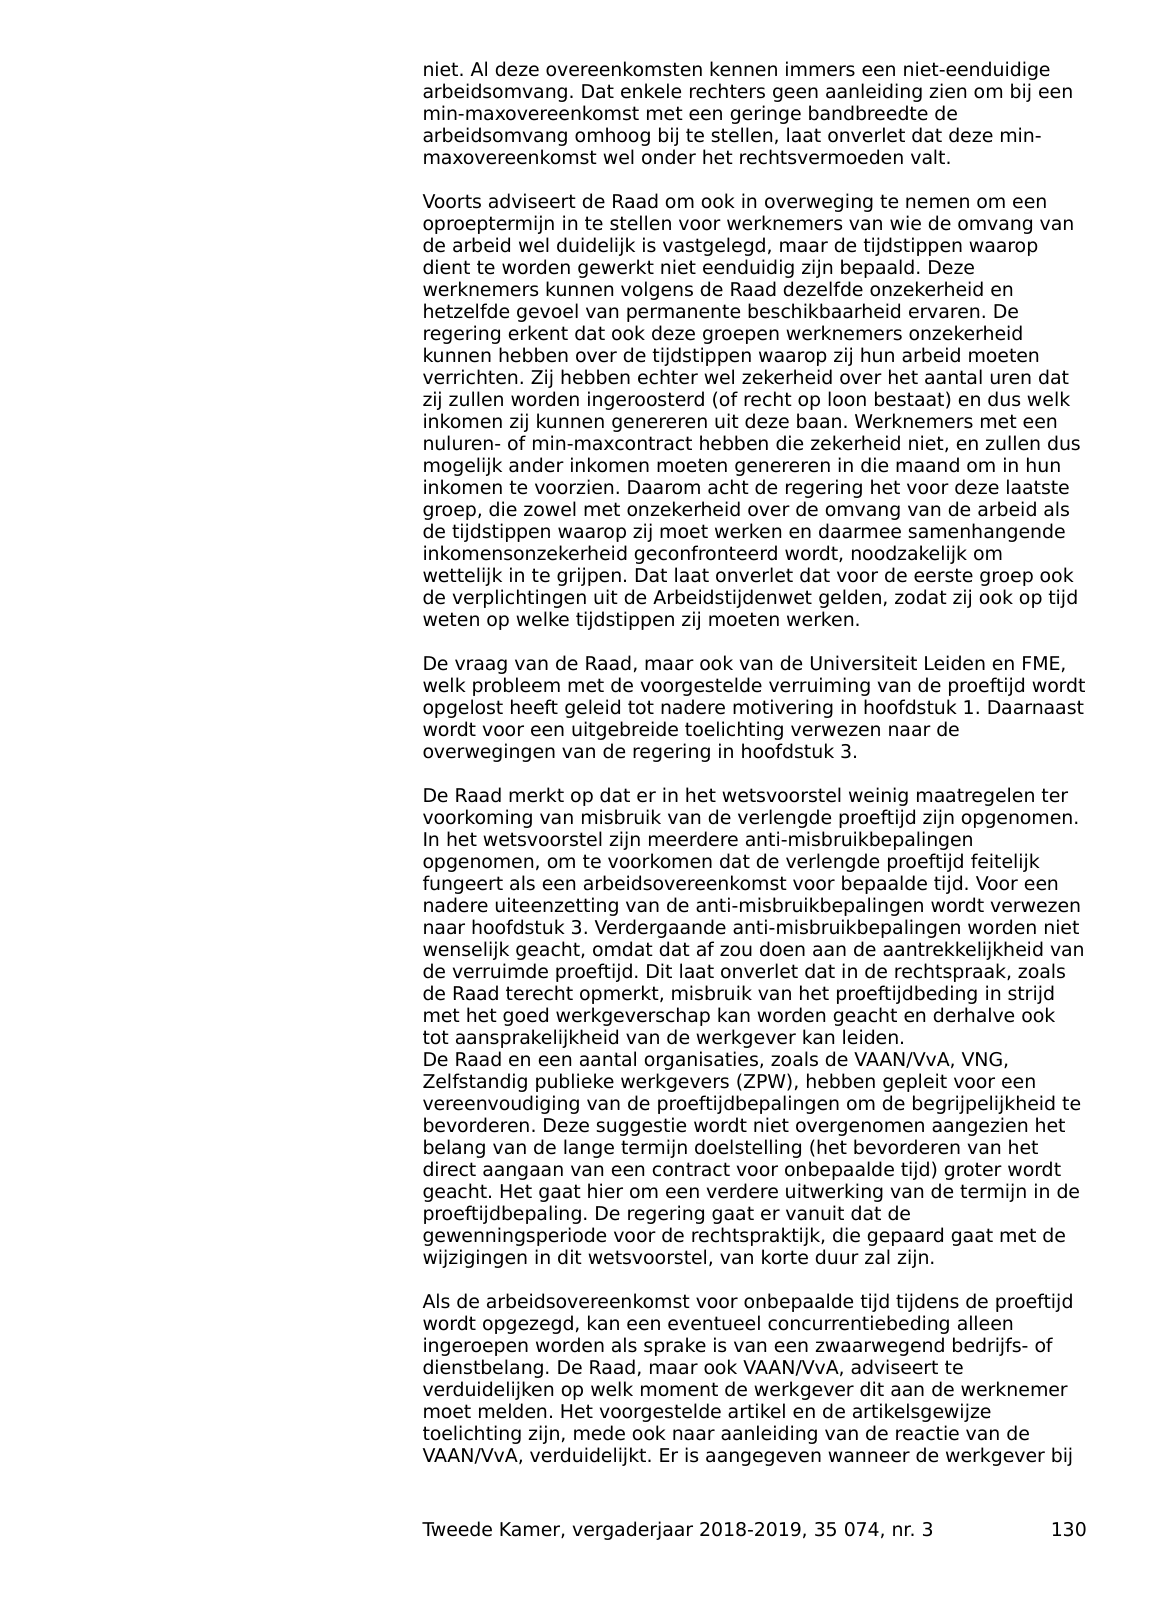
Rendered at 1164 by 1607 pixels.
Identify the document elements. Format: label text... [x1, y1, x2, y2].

text De vraag van de Raad, maar ook van de Universiteit Leiden en FME, welk probleem met de voorgestelde verruiming van de proeftijd wordt opgelost heeft geleid tot nadere motivering in hoofdstuk 1. Daarnaast wordt voor een uitgebreide toelichting verwezen naar de overwegingen van de regering in hoofdstuk 3. [422, 653, 1087, 763]
text Voorts adviseert de Raad om ook in overweging te nemen om een oproeptermijn in te stellen voor werknemers van wie de omvang van de arbeid wel duidelijk is vastgelegd, maar de tijdstippen waarop dient te worden gewerkt niet eenduidig zijn bepaald. Deze werknemers kunnen volgens de Raad dezelfde onzekerheid en hetzelfde gevoel van permanente beschikbaarheid ervaren. De regering erkent dat ook deze groepen werknemers onzekerheid kunnen hebben over de tijdstippen waarop zij hun arbeid moeten verrichten. Zij hebben echter wel zekerheid over het aantal uren dat zij zullen worden ingeroosterd (of recht op loon bestaat) en dus welk inkomen zij kunnen genereren uit deze baan. Werknemers met een nuluren- of min-maxcontract hebben die zekerheid niet, en zullen dus mogelijk ander inkomen moeten genereren in die maand om in hun inkomen te voorzien. Daarom acht de regering het voor deze laatste groep, die zowel met onzekerheid over de omvang van de arbeid als de tijdstippen waarop zij moet werken en daarmee samenhangende inkomensonzekerheid geconfronteerd wordt, noodzakelijk om wettelijk in te grijpen. Dat laat onverlet dat voor de eerste groep ook de verplichtingen uit de Arbeidstijdenwet gelden, zodat zij ook op tijd weten op welke tijdstippen zij moeten werken. [422, 191, 1087, 631]
text Als de arbeidsovereenkomst voor onbepaalde tijd tijdens de proeftijd wordt opgezegd, kan een eventueel concurrentiebeding alleen ingeroepen worden als sprake is van een zwaarwegend bedrijfs- of dienstbelang. De Raad, maar ook VAAN/VvA, adviseert te verduidelijken op welk moment de werkgever dit aan de werknemer moet melden. Het voorgestelde artikel en de artikelsgewijze toelichting zijn, mede ook naar aanleiding van de reactie van de VAAN/VvA, verduidelijkt. Er is aangegeven wanneer de werkgever bij [422, 1291, 1087, 1467]
text De Raad en een aantal organisaties, zoals de VAAN/VvA, VNG, Zelfstandig publieke werkgevers (ZPW), hebben gepleit voor een vereenvoudiging van de proeftijdbepalingen om de begrijpelijkheid te bevorderen. Deze suggestie wordt niet overgenomen aangezien het belang van de lange termijn doelstelling (het bevorderen van het direct aangaan van een contract voor onbepaalde tijd) groter wordt geacht. Het gaat hier om een verdere uitwerking van de termijn in de proeftijdbepaling. De regering gaat er vanuit dat de gewenningsperiode voor de rechtspraktijk, die gepaard gaat met de wijzigingen in dit wetsvoorstel, van korte duur zal zijn. [422, 1049, 1087, 1268]
text De Raad merkt op dat er in het wetsvoorstel weinig maatregelen ter voorkoming van misbruik van de verlengde proeftijd zijn opgenomen. In het wetsvoorstel zijn meerdere anti-misbruikbepalingen opgenomen, om te voorkomen dat de verlengde proeftijd feitelijk fungeert als een arbeidsovereenkomst voor bepaalde tijd. Voor een nadere uiteenzetting van de anti-misbruikbepalingen wordt verwezen naar hoofdstuk 3. Verdergaande anti-misbruikbepalingen worden niet wenselijk geacht, omdat dat af zou doen aan de aantrekkelijkheid van de verruimde proeftijd. Dit laat onverlet dat in de rechtspraak, zoals de Raad terecht opmerkt, misbruik van het proeftijdbeding in strijd met het goed werkgeverschap kan worden geacht en derhalve ook tot aansprakelijkheid van de werkgever kan leiden. [422, 785, 1087, 1049]
text niet. Al deze overeenkomsten kennen immers een niet-eenduidige arbeidsomvang. Dat enkele rechters geen aanleiding zien om bij een min-maxovereenkomst met een geringe bandbreedte de arbeidsomvang omhoog bij te stellen, laat onverlet dat deze min-maxovereenkomst wel onder het rechtsvermoeden valt. [422, 59, 1087, 169]
